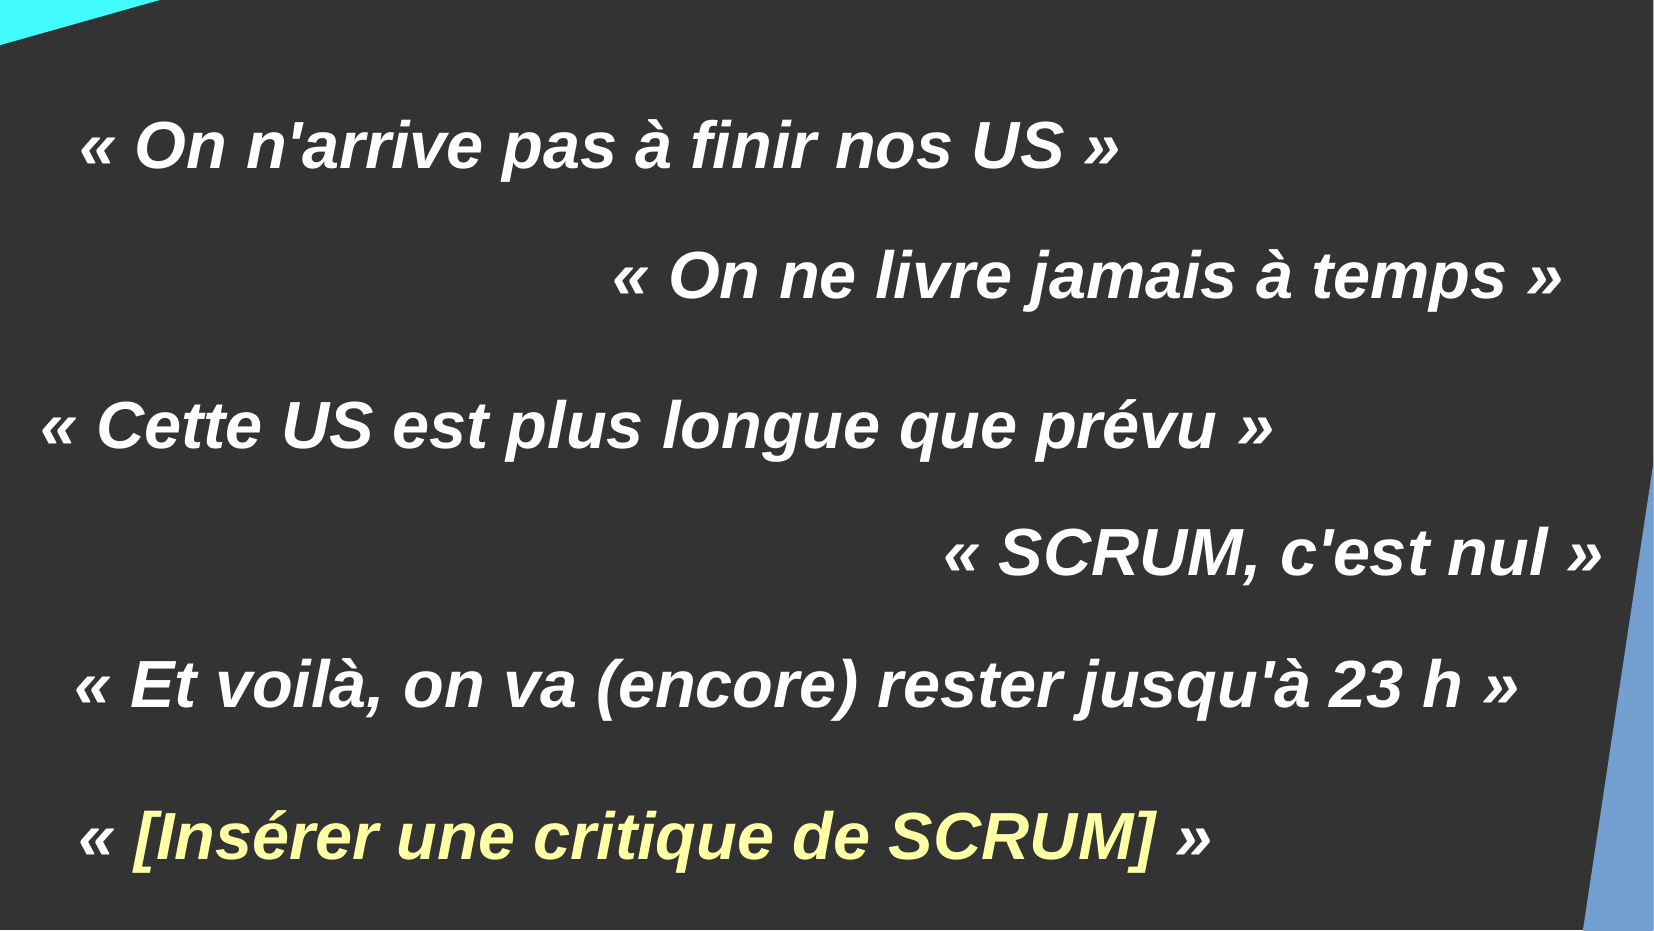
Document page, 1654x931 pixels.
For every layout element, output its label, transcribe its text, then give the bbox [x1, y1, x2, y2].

title « [Insérer une critique de SCRUM] » [11, 738, 1280, 931]
title « On ne livre jamais à temps » [519, 219, 1654, 331]
title « Et voilà, on va (encore) rester jusqu'à 23 h » [70, 625, 1524, 745]
text_box [0, 0, 160, 46]
title « SCRUM, c'est nul » [917, 501, 1630, 603]
title « On n'arrive pas à finir nos US » [31, 47, 1170, 243]
text_box [1582, 458, 1654, 931]
title « Cette US est plus longue que prévu » [23, 366, 1292, 485]
